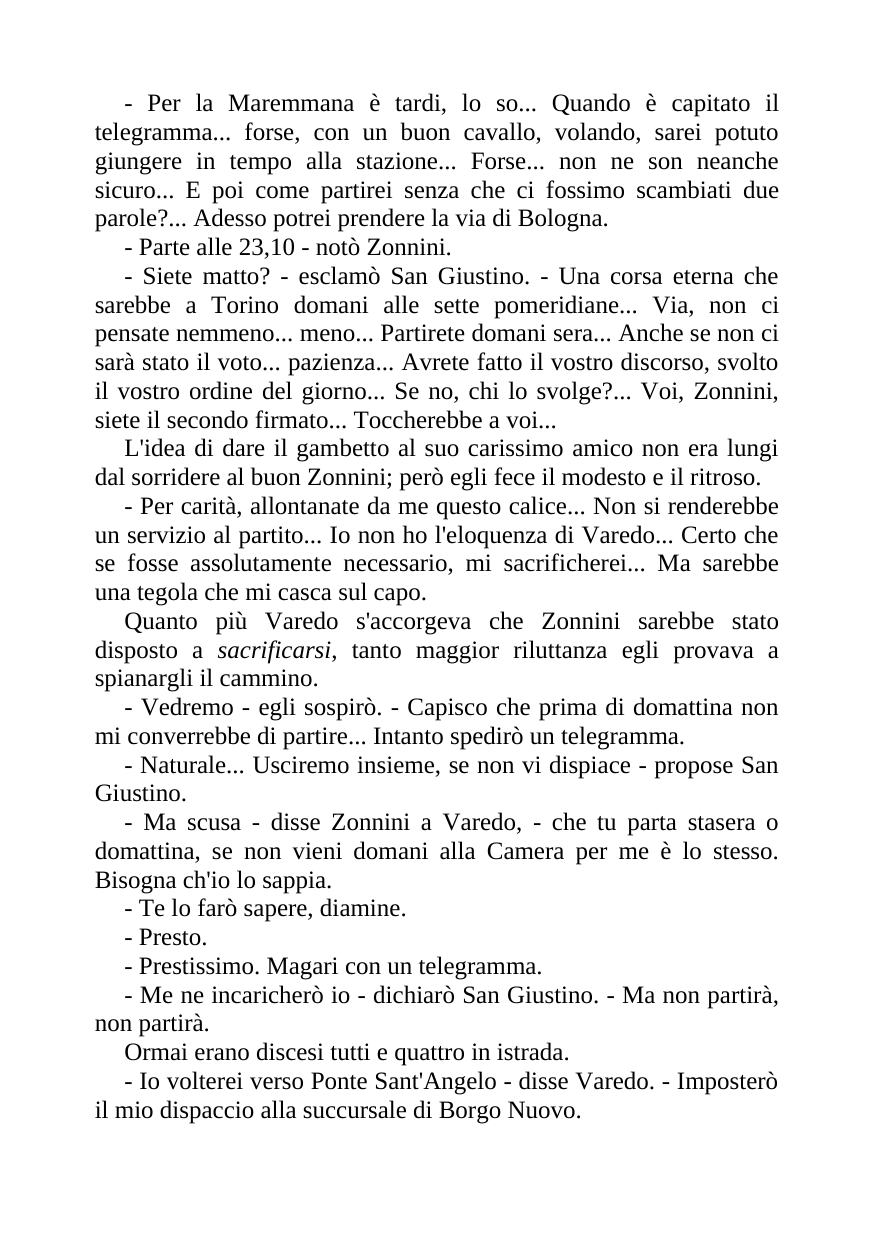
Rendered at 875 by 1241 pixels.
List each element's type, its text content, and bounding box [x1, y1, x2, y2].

text - Io volterei verso Ponte Sant'Angelo - disse Varedo. - Imposterò il mio dispaccio alla succursale di Borgo Nuovo. [94, 1066, 779, 1123]
text Ormai erano discesi tutti e quattro in istrada. [94, 1037, 779, 1066]
text - Per carità, allontanate da me questo calice... Non si renderebbe un servizio al partito... Io non ho l'eloquenza di Varedo... Certo che se fosse assolutamente necessario, mi sacrificherei... Ma sarebbe una tegola che mi casca sul capo. [94, 491, 779, 606]
text - Te lo farò sapere, diamine. [94, 893, 779, 922]
text Quanto più Varedo s'accorgeva che Zonnini sarebbe stato disposto a sacrificarsi, tanto maggior riluttanza egli provava a spianargli il cammino. [94, 606, 779, 692]
text - Vedremo - egli sospirò. - Capisco che prima di domattina non mi converrebbe di partire... Intanto spedirò un telegramma. [94, 692, 779, 750]
text - Siete matto? - esclamò San Giustino. - Una corsa eterna che sarebbe a Torino domani alle sette pomeridiane... Via, non ci pensate nemmeno... meno... Partirete domani sera... Anche se non ci sarà stato il voto... pazienza... Avrete fatto il vostro discorso, svolto il vostro ordine del giorno... Se no, chi lo svolge?... Voi, Zonnini, siete il secondo firmato... Toccherebbe a voi... [94, 261, 779, 433]
text - Ma scusa - disse Zonnini a Varedo, - che tu parta stasera o domattina, se non vieni domani alla Camera per me è lo stesso. Bisogna ch'io lo sappia. [94, 807, 779, 893]
text - Naturale... Usciremo insieme, se non vi dispiace - propose San Giustino. [94, 750, 779, 807]
text - Prestissimo. Magari con un telegramma. [94, 951, 779, 980]
text - Parte alle 23,10 - notò Zonnini. [94, 232, 779, 261]
text - Presto. [94, 922, 779, 951]
text L'idea di dare il gambetto al suo carissimo amico non era lungi dal sorridere al buon Zonnini; però egli fece il modesto e il ritroso. [94, 433, 779, 491]
text - Per la Maremmana è tardi, lo so... Quando è capitato il telegramma... forse, con un buon cavallo, volando, sarei potuto giungere in tempo alla stazione... Forse... non ne son neanche sicuro... E poi come partirei senza che ci fossimo scambiati due parole?... Adesso potrei prendere la via di Bologna. [94, 88, 779, 232]
text - Me ne incaricherò io - dichiarò San Giustino. - Ma non partirà, non partirà. [94, 980, 779, 1037]
